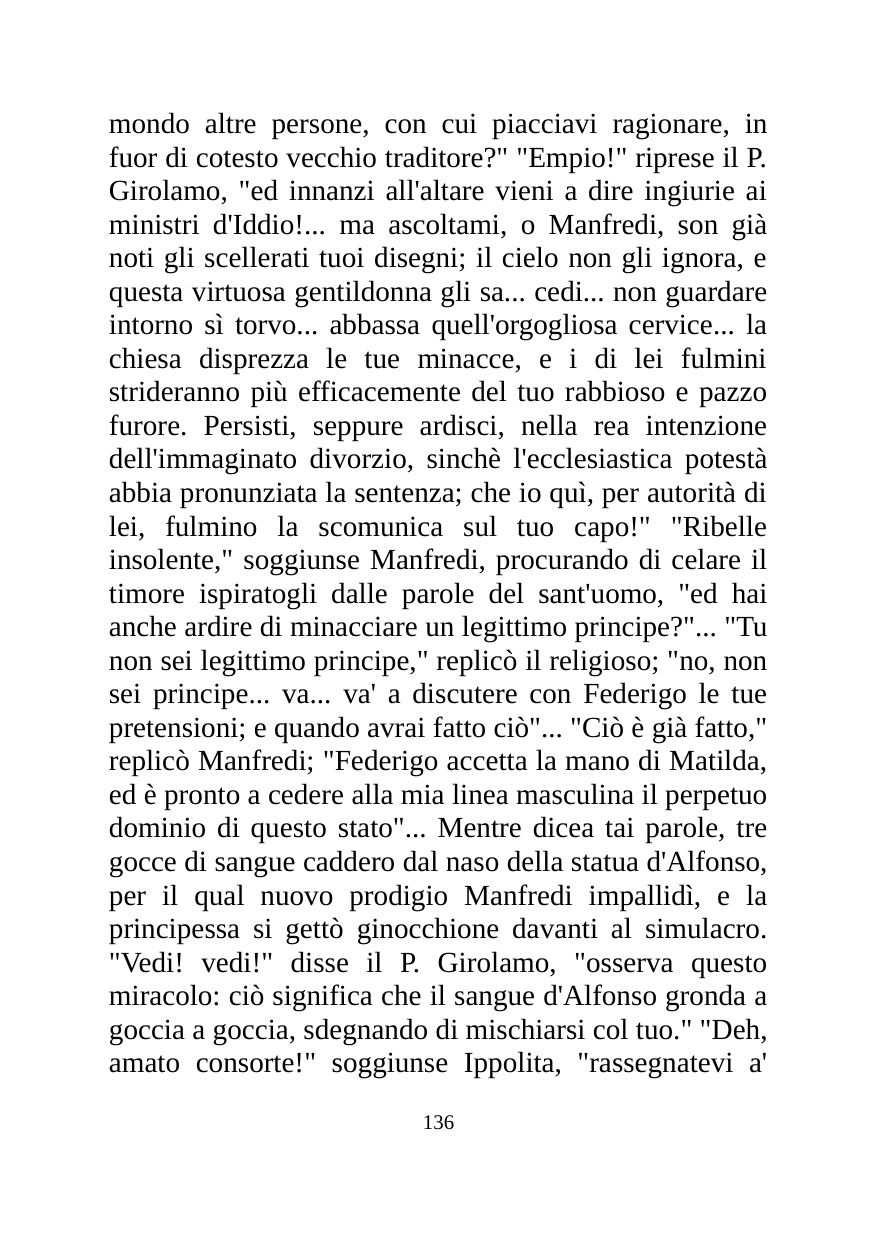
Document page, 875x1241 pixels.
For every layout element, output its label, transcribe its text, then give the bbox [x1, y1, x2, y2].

text mondo altre persone, con cui piacciavi ragionare, in fuor di cotesto vecchio traditore?" "Empio!" riprese il P. Girolamo, "ed innanzi all'altare vieni a dire ingiurie ai ministri d'Iddio!... ma ascoltami, o Manfredi, son già noti gli scellerati tuoi disegni; il cielo non gli ignora, e questa virtuosa gentildonna gli sa... cedi... non guardare intorno sì torvo... abbassa quell'orgogliosa cervice... la chiesa disprezza le tue minacce, e i di lei fulmini strideranno più efficacemente del tuo rabbioso e pazzo furore. Persisti, seppure ardisci, nella rea intenzione dell'immaginato divorzio, sinchè l'ecclesiastica potestà abbia pronunziata la sentenza; che io quì, per autorità di lei, fulmino la scomunica sul tuo capo!" "Ribelle insolente," soggiunse Manfredi, procurando di celare il timore ispiratogli dalle parole del sant'uomo, "ed hai anche ardire di minacciare un legittimo principe?"... "Tu non sei legittimo principe," replicò il religioso; "no, non sei principe... va... va' a discutere con Federigo le tue pretensioni; e quando avrai fatto ciò"... "Ciò è già fatto," replicò Manfredi; "Federigo accetta la mano di Matilda, ed è pronto a cedere alla mia linea masculina il perpetuo dominio di questo stato"... Mentre dicea tai parole, tre gocce di sangue caddero dal naso della statua d'Alfonso, per il qual nuovo prodigio Manfredi impallidì, e la principessa si gettò ginocchione davanti al simulacro. "Vedi! vedi!" disse il P. Girolamo, "osserva questo miracolo: ciò significa che il sangue d'Alfonso gronda a goccia a goccia, sdegnando di mischiarsi col tuo." "Deh, amato consorte!" soggiunse Ippolita, "rassegnatevi a' [109, 106, 768, 1079]
